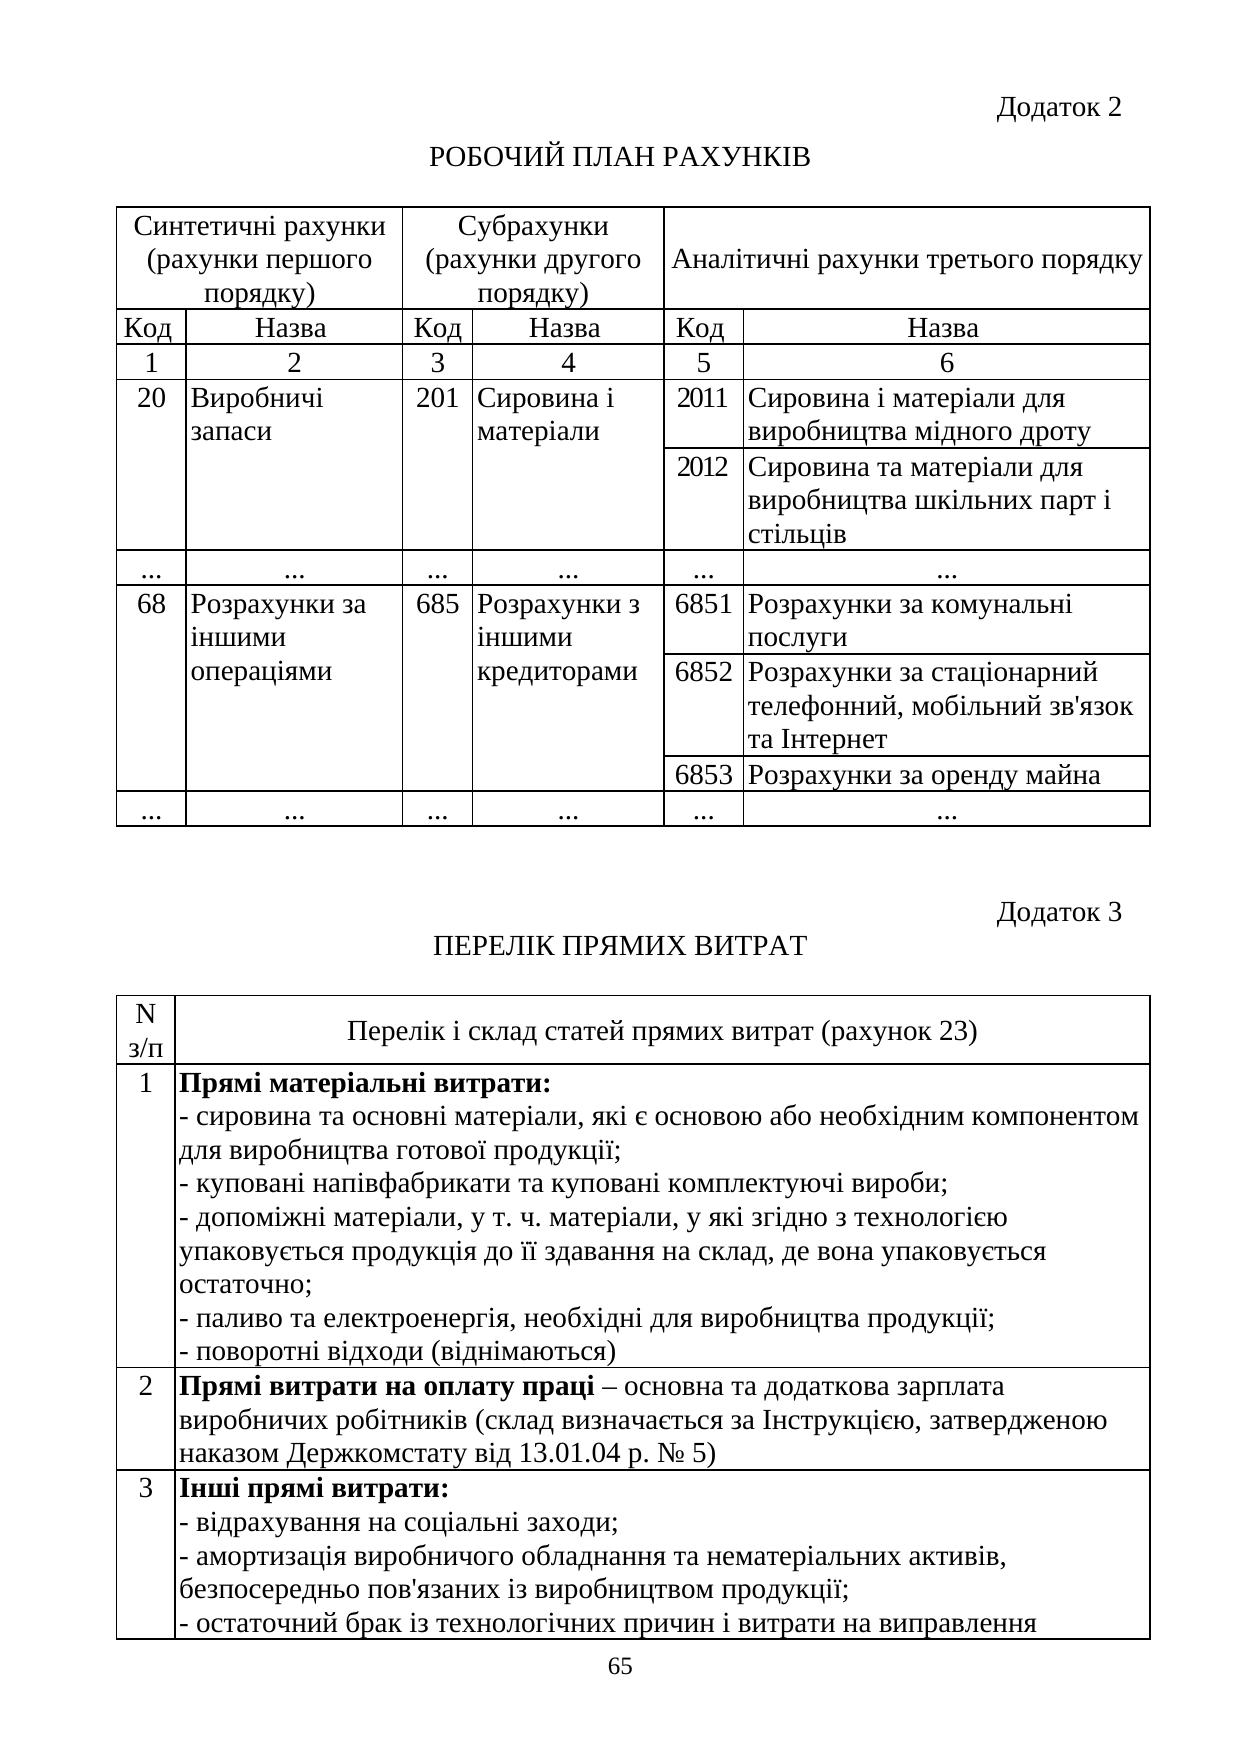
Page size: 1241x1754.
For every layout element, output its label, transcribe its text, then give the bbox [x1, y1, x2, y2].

table_cell Код [403, 310, 472, 343]
table_cell ... [744, 792, 1149, 825]
table_cell 20 [117, 380, 185, 549]
table_cell 1 [117, 345, 185, 378]
table_cell 2012 [665, 449, 743, 549]
table_cell Код [117, 310, 185, 343]
table_cell 5 [665, 345, 743, 378]
table_cell 685 [403, 586, 472, 790]
table_cell ... [187, 551, 402, 584]
table_header Субрахунки (рахунки другого порядку) [403, 208, 663, 308]
table_cell 201 [403, 380, 472, 549]
table_cell Сировина і матеріали для виробництва мідного дроту [744, 380, 1149, 447]
table_cell Прямі матеріальні витрати: - сировина та основні матеріали, які є основою або необхідним компонентом для виробництва готової продукції; - куповані напівфабрикати та куповані комплектуючі вироби; - допоміжні матеріали, у т. ч. матеріали, у які згідно з технологією упаковується продукція до її здавання на склад, де вона упаковується остаточно; - паливо та електроенергія, необхідні для виробництва продукції; - поворотні відходи (віднімаються) [176, 1065, 1149, 1367]
table_cell 3 [403, 345, 472, 378]
table_cell Сировина та матеріали для виробництва шкільних парт і стільців [744, 449, 1149, 549]
table_cell ... [665, 792, 743, 825]
table_header Синтетичні рахунки (рахунки першого порядку) [117, 208, 402, 308]
table_cell ... [403, 551, 472, 584]
table_cell 3 [117, 1471, 174, 1638]
table_cell Сировина і матеріали [473, 380, 663, 549]
table_cell Назва [744, 310, 1149, 343]
table_header Аналітичні рахунки третього порядку [665, 208, 1149, 308]
table_header N з/п [117, 996, 174, 1063]
table_cell 6851 [665, 586, 743, 653]
table_cell ... [473, 792, 663, 825]
table_cell 6852 [665, 655, 743, 755]
table_cell Код [665, 310, 743, 343]
text РОБОЧИЙ ПЛАН РАХУНКІВ [118, 139, 1122, 172]
table_cell 4 [473, 345, 663, 378]
table_cell 6 [744, 345, 1149, 378]
text ПЕРЕЛІК ПРЯМИХ ВИТРАТ [118, 928, 1122, 961]
table_cell ... [117, 551, 185, 584]
table_cell ... [187, 792, 402, 825]
table_cell Прямі витрати на оплату праці – основна та додаткова зарплата виробничих робітників (склад визначається за Інструкцією, затвердженою наказом Держкомстату від 13.01.04 р. № 5) [176, 1368, 1149, 1469]
table_cell 1 [117, 1065, 174, 1367]
table_cell 6853 [665, 757, 743, 790]
table_cell ... [744, 551, 1149, 584]
table_cell Розрахунки за іншими операціями [187, 586, 402, 790]
table_cell Назва [473, 310, 663, 343]
text Додаток 3 [118, 894, 1122, 928]
table_cell Розрахунки за стаціонарний телефонний, мобільний зв'язок та Інтернет [744, 655, 1149, 755]
table_cell ... [403, 792, 472, 825]
table_cell ... [117, 792, 185, 825]
table_cell 2 [117, 1368, 174, 1469]
table_cell Розрахунки з іншими кредиторами [473, 586, 663, 790]
table_header Перелік і склад статей прямих витрат (рахунок 23) [176, 996, 1149, 1063]
table_cell ... [473, 551, 663, 584]
table_cell Розрахунки за комунальні послуги [744, 586, 1149, 653]
table_cell 68 [117, 586, 185, 790]
table_cell 2011 [665, 380, 743, 447]
table_cell Виробничі запаси [187, 380, 402, 549]
text Додаток 2 [118, 89, 1122, 122]
table_cell Інші прямі витрати: - відрахування на соціальні заходи; - амортизація виробничого обладнання та нематеріальних активів, безпосередньо пов'язаних із виробництвом продукції; - остаточний брак із технологічних причин і витрати на виправлення [176, 1471, 1149, 1638]
table_cell Розрахунки за оренду майна [744, 757, 1149, 790]
table_cell ... [665, 551, 743, 584]
table_cell Назва [187, 310, 402, 343]
table_cell 2 [187, 345, 402, 378]
